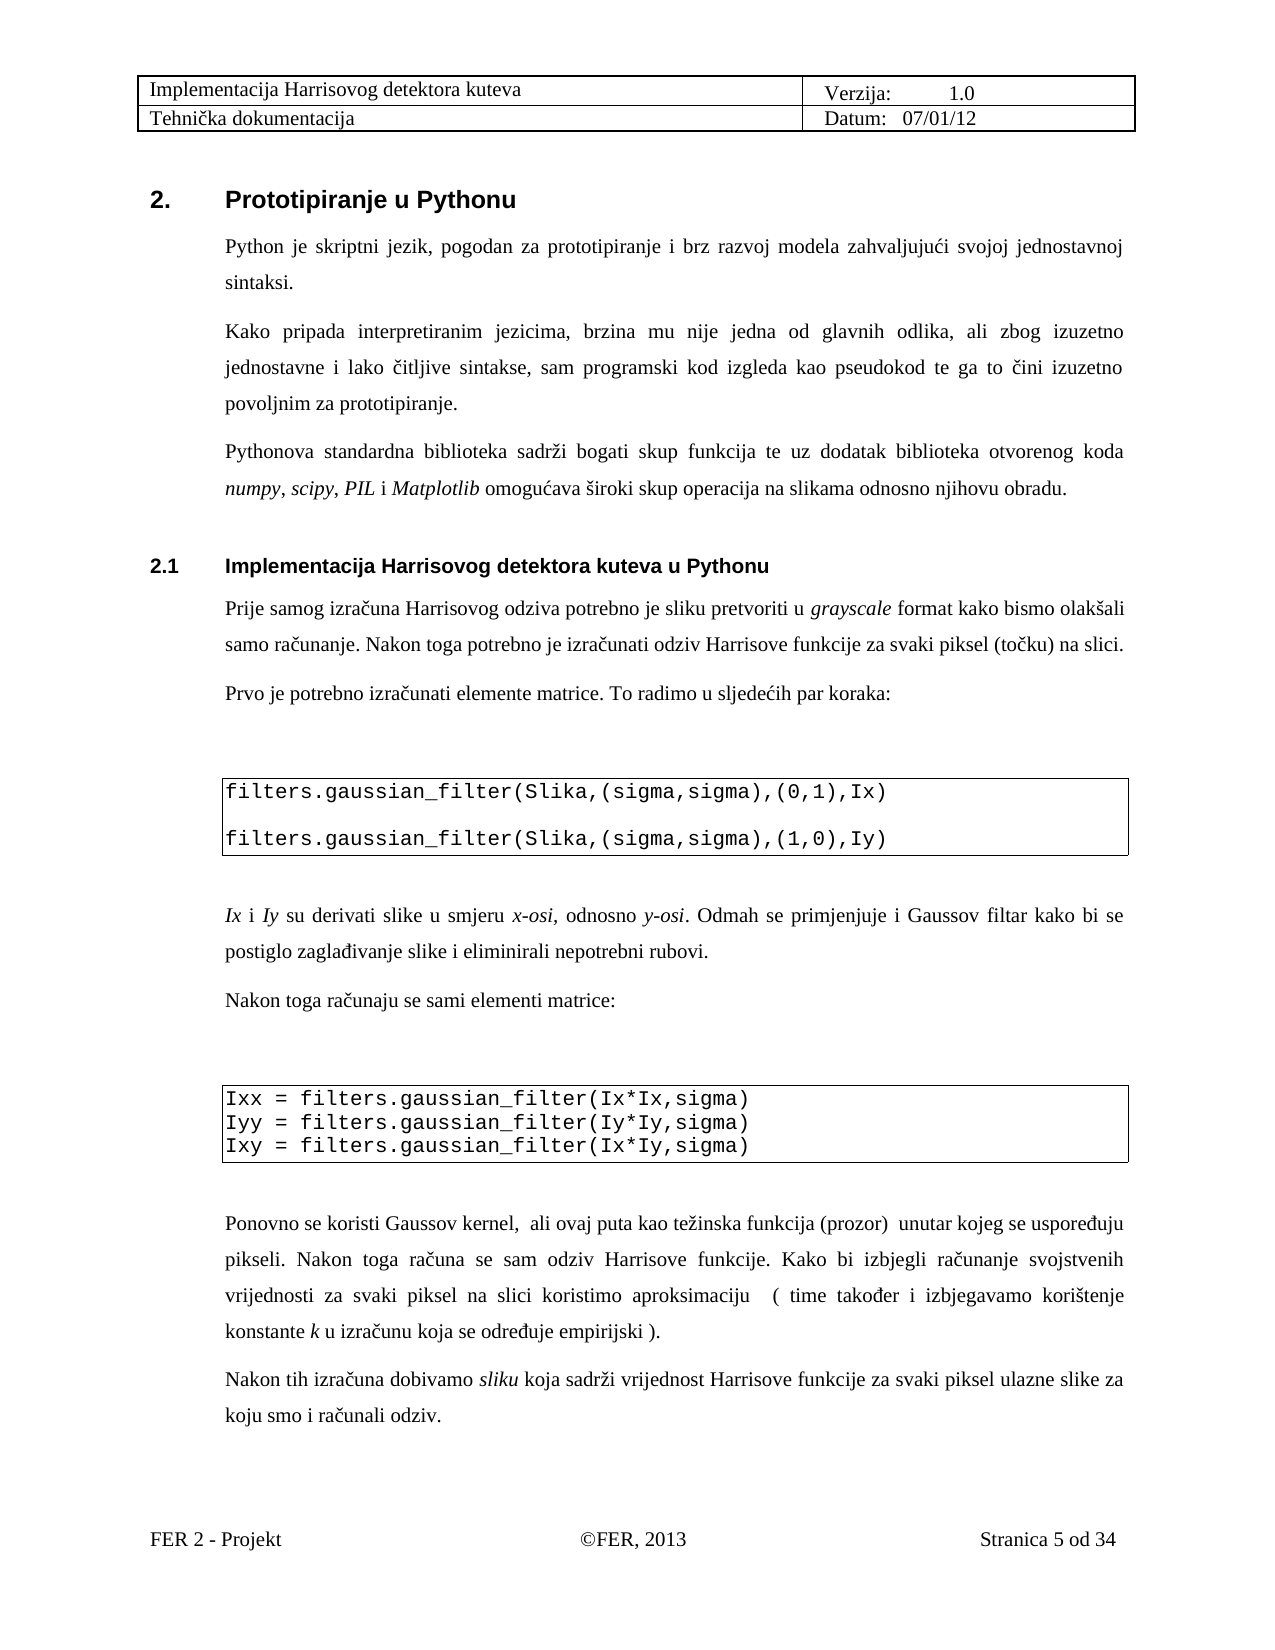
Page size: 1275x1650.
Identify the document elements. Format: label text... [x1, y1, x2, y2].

subtitle Implementacija Harrisovog detektora kuteva u Pythonu [150, 554, 1125, 578]
text Ponovno se koristi Gaussov kernel, ali ovaj puta kao težinska funkcija (prozor) unutar kojeg se uspoređuju pikseli. Nakon toga računa se sam odziv Harrisove funkcije. Kako bi izbjegli računanje svojstvenih vrijednosti za svaki piksel na slici koristimo aproksimaciju ( time također i izbjegavamo korištenje konstante k u izračunu koja se određuje empirijski ). [225, 1211, 1125, 1343]
text Prije samog izračuna Harrisovog odziva potrebno je sliku pretvoriti u grayscale format kako bismo olakšali samo računanje. Nakon toga potrebno je izračunati odziv Harrisove funkcije za svaki piksel (točku) na slici. [225, 596, 1125, 656]
text Pythonova standardna biblioteka sadrži bogati skup funkcija te uz dodatak biblioteka otvorenog koda numpy, scipy, PIL i Matplotlib omogućava široki skup operacija na slikama odnosno njihovu obradu. [225, 439, 1125, 499]
text Prvo je potrebno izračunati elemente matrice. To radimo u sljedećih par koraka: [225, 681, 1125, 704]
text Ix i Iy su derivati slike u smjeru x-osi, odnosno y-osi. Odmah se primjenjuje i Gaussov filtar kako bi se postiglo zaglađivanje slike i eliminirali nepotrebni rubovi. [225, 903, 1125, 963]
text Nakon tih izračuna dobivamo sliku koja sadrži vrijednost Harrisove funkcije za svaki piksel ulazne slike za koju smo i računali odziv. [225, 1367, 1125, 1427]
text filters.gaussian_filter(Slika,(sigma,sigma),(0,1),Ix) [223, 779, 1128, 804]
text Nakon toga računaju se sami elementi matrice: [225, 988, 1125, 1012]
text filters.gaussian_filter(Slika,(sigma,sigma),(1,0),Iy) [223, 825, 1128, 855]
subtitle Prototipiranje u Pythonu [150, 185, 1125, 213]
text Ixy = filters.gaussian_filter(Ix*Iy,sigma) [223, 1132, 1128, 1162]
text Python je skriptni jezik, pogodan za prototipiranje i brz razvoj modela zahvaljujući svojoj jednostavnoj sintaksi. [225, 234, 1125, 294]
text Iyy = filters.gaussian_filter(Iy*Iy,sigma) [223, 1109, 1128, 1132]
text Ixx = filters.gaussian_filter(Ix*Ix,sigma) [223, 1086, 1128, 1109]
text Kako pripada interpretiranim jezicima, brzina mu nije jedna od glavnih odlika, ali zbog izuzetno jednostavne i lako čitljive sintakse, sam programski kod izgleda kao pseudokod te ga to čini izuzetno povoljnim za prototipiranje. [225, 319, 1125, 415]
